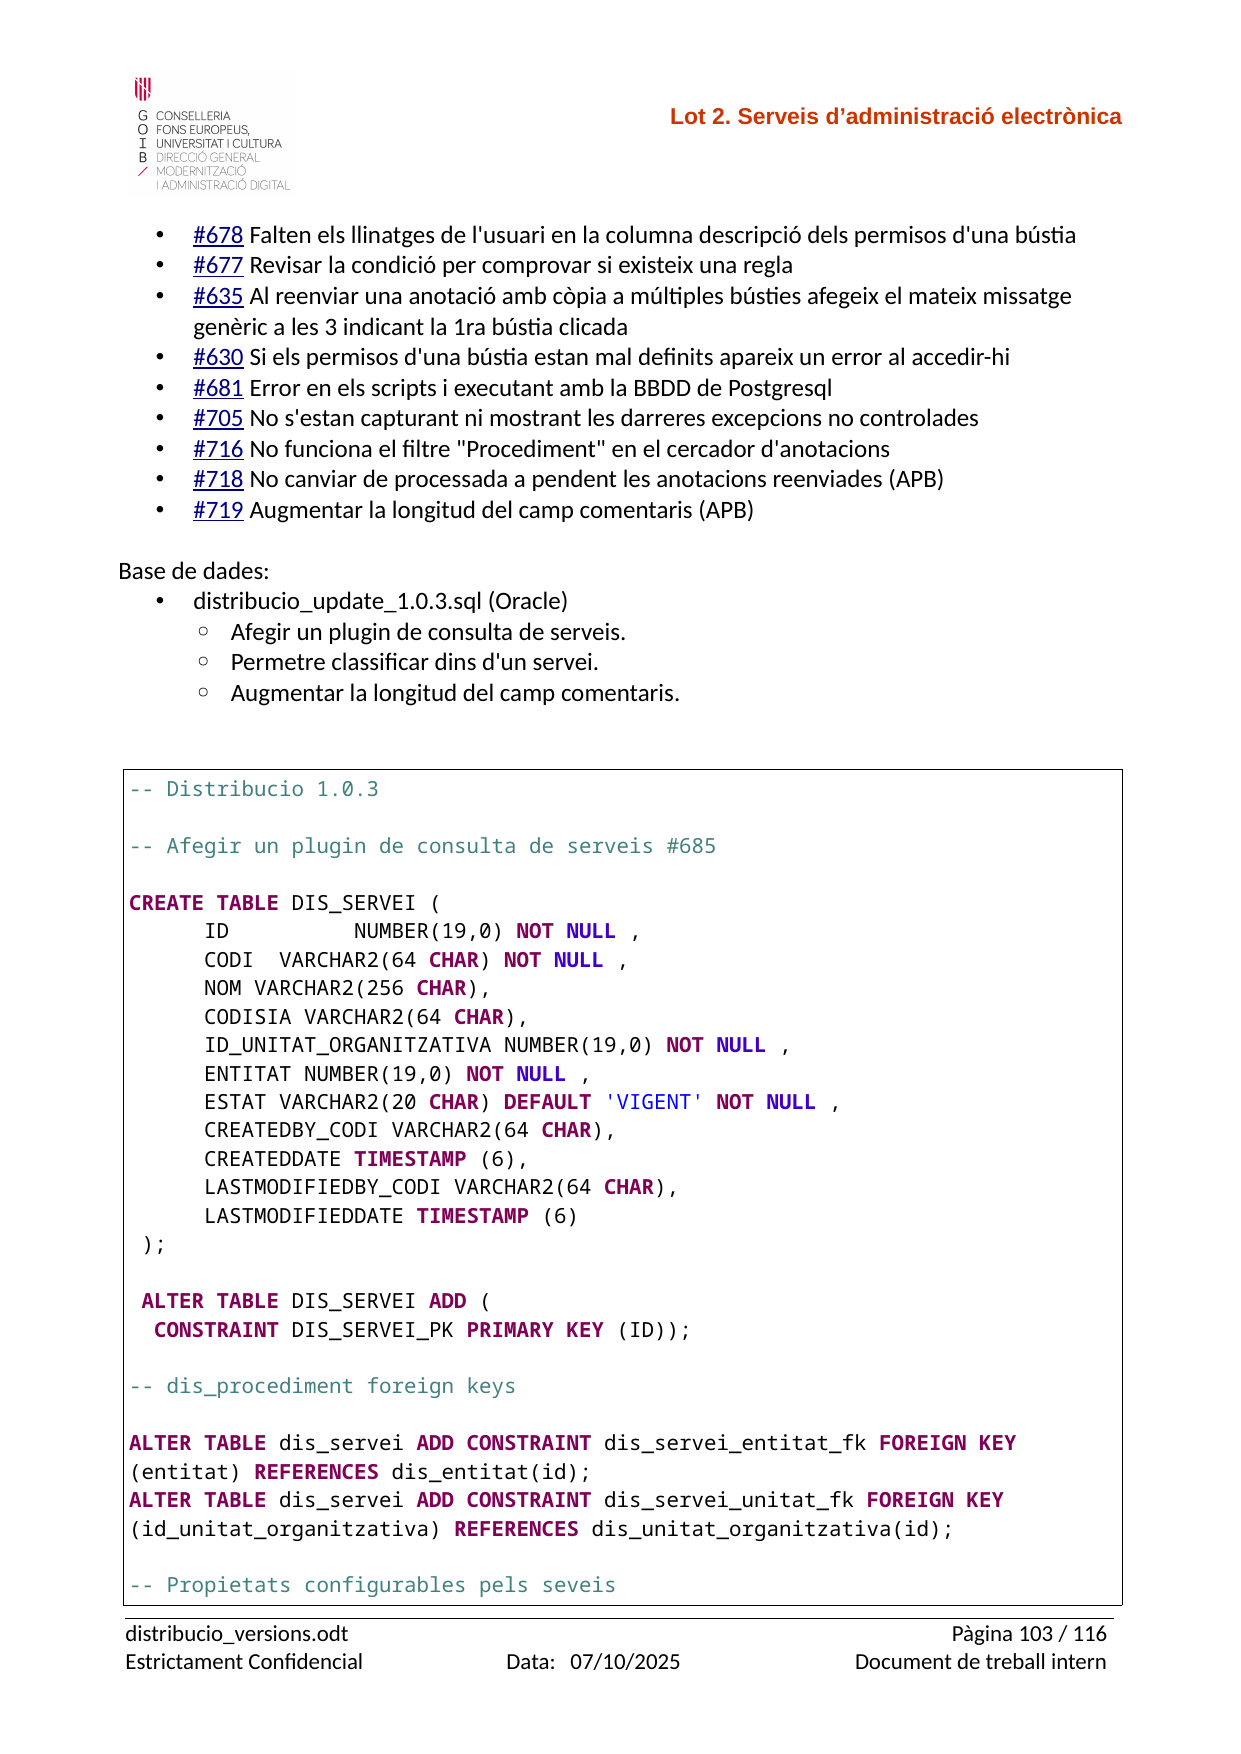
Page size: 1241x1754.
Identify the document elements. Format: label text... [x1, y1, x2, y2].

list Afegir un plugin de consulta de serveis. [193, 616, 1122, 646]
list #718 No canviar de processada a pendent les anotacions reenviades (APB) [156, 463, 1122, 494]
list #716 No funciona el filtre "Procediment" en el cercador d'anotacions [156, 433, 1122, 463]
list #681 Error en els scripts i executant amb la BBDD de Postgresql [156, 372, 1122, 402]
list #630 Si els permisos d'una bústia estan mal definits apareix un error al accedir-hi [156, 341, 1122, 372]
list #719 Augmentar la longitud del camp comentaris (APB) [156, 494, 1122, 524]
list #635 Al reenviar una anotació amb còpia a múltiples bústies afegeix el mateix missatge genèric a les 3 indicant la 1ra bústia clicada [156, 280, 1122, 341]
list Augmentar la longitud del camp comentaris. [193, 677, 1122, 707]
list distribucio_update_1.0.3.sql (Oracle) [156, 585, 1122, 616]
list #705 No s'estan capturant ni mostrant les darreres excepcions no controlades [156, 402, 1122, 433]
picture [126, 70, 299, 197]
text Base de dades: [118, 555, 1122, 585]
list #678 Falten els llinatges de l'usuari en la columna descripció dels permisos d'una bústia [156, 219, 1122, 250]
table_header -- Distribucio 1.0.3 -- Afegir un plugin de consulta de serveis #685 CREATE TABLE DIS_SERVEI ( ID NUMBER(19,0) NOT NULL , CODI VARCHAR2(64 CHAR) NOT NULL , NOM VARCHAR2(256 CHAR), CODISIA VARCHAR2(64 CHAR), ID_UNITAT_ORGANITZATIVA NUMBER(19,0) NOT NULL , ENTITAT NUMBER(19,0) NOT NULL , ESTAT VARCHAR2(20 CHAR) DEFAULT 'VIGENT' NOT NULL , CREATEDBY_CODI VARCHAR2(64 CHAR), CREATEDDATE TIMESTAMP (6), LASTMODIFIEDBY_CODI VARCHAR2(64 CHAR), LASTMODIFIEDDATE TIMESTAMP (6) ); ALTER TABLE DIS_SERVEI ADD ( CONSTRAINT DIS_SERVEI_PK PRIMARY KEY (ID)); -- dis_procediment foreign keys ALTER TABLE dis_servei ADD CONSTRAINT dis_servei_entitat_fk FOREIGN KEY (entitat) REFERENCES dis_entitat(id); ALTER TABLE dis_servei ADD CONSTRAINT dis_servei_unitat_fk FOREIGN KEY (id_unitat_organitzativa) REFERENCES dis_unitat_organitzativa(id); -- Propietats configurables pels seveis [124, 770, 1122, 1605]
list Permetre classificar dins d'un servei. [193, 646, 1122, 677]
list #677 Revisar la condició per comprovar si existeix una regla [156, 250, 1122, 280]
